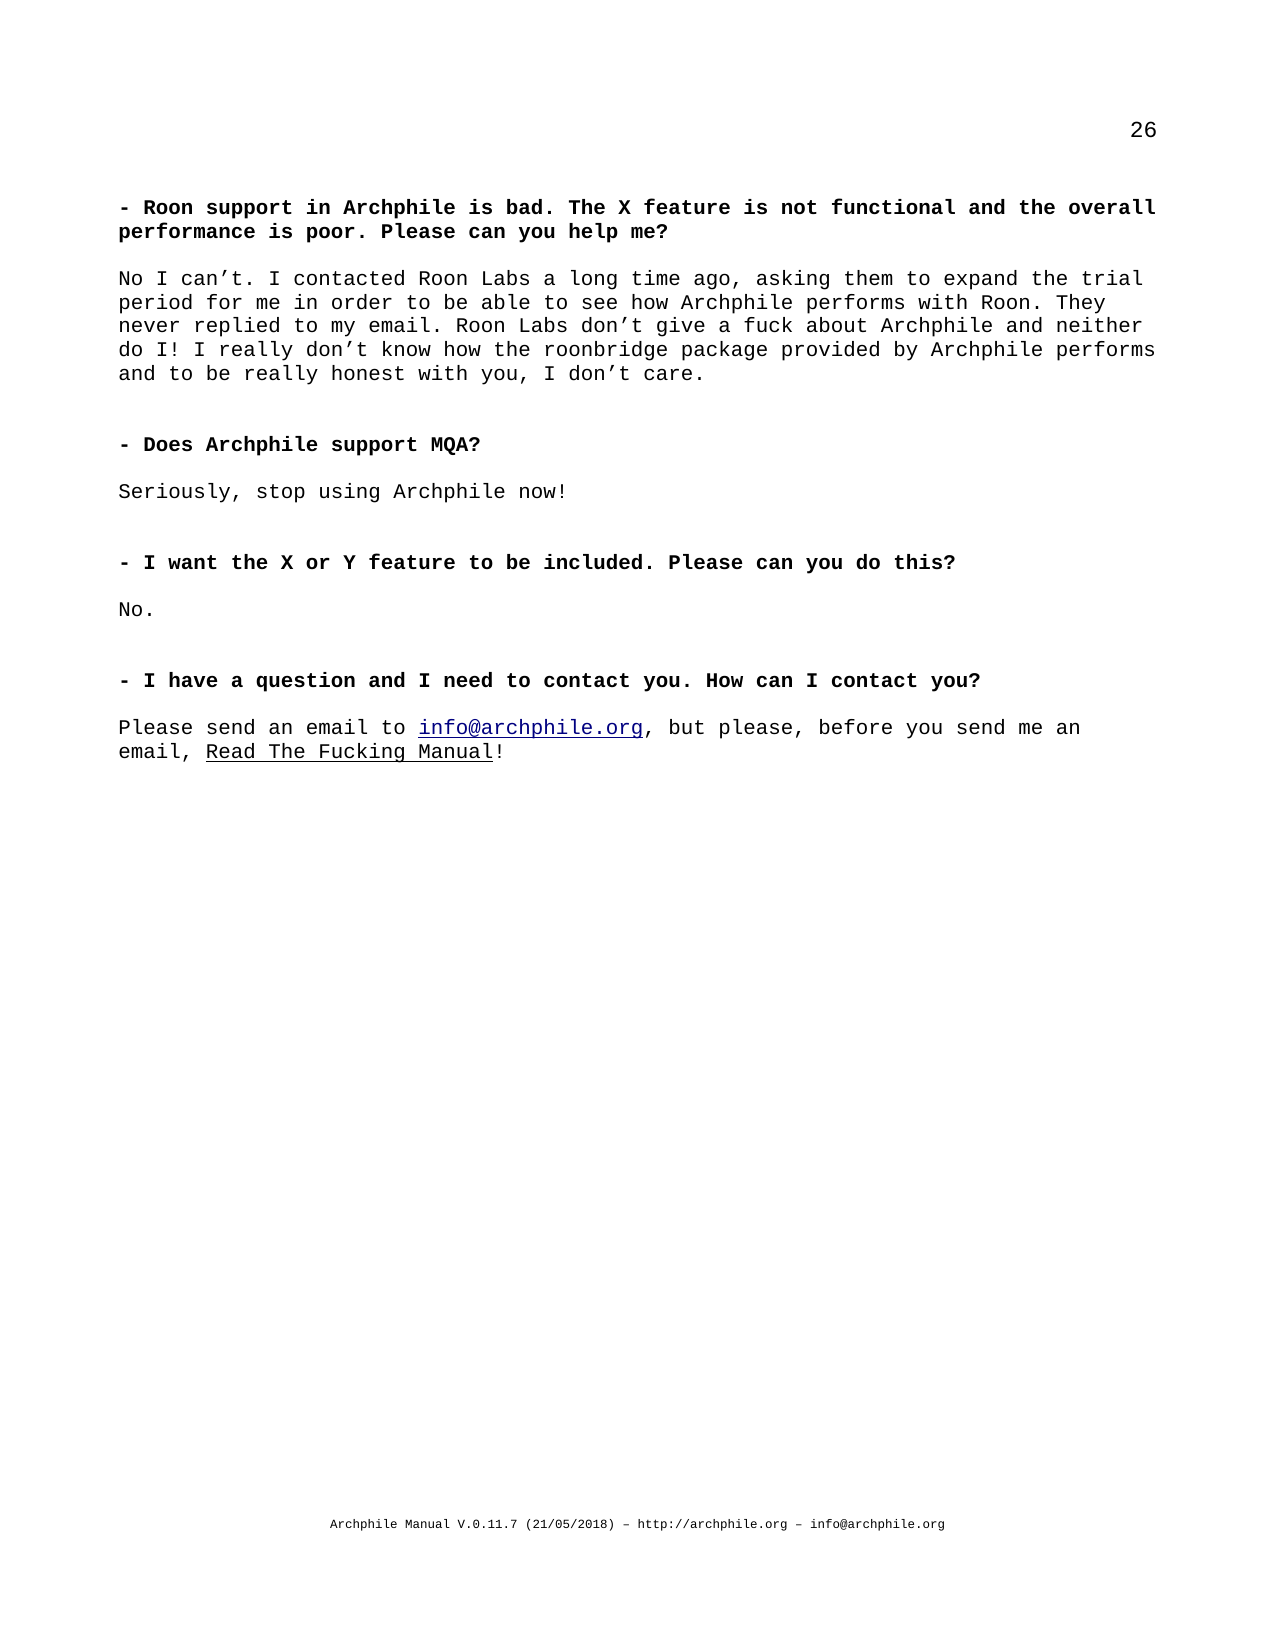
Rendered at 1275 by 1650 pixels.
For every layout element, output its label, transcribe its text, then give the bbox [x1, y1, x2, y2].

text - I have a question and I need to contact you. How can I contact you? [118, 670, 1157, 694]
text - Does Archphile support MQA? [118, 434, 1157, 457]
text No. [118, 599, 1157, 623]
text - I want the X or Y feature to be included. Please can you do this? [118, 552, 1157, 576]
text Seriously, stop using Archphile now! [118, 481, 1157, 504]
text - Roon support in Archphile is bad. The X feature is not functional and the overall performance is poor. Please can you help me? [118, 197, 1157, 244]
text No I can’t. I contacted Roon Labs a long time ago, asking them to expand the trial period for me in order to be able to see how Archphile performs with Roon. They never replied to my email. Roon Labs don’t give a fuck about Archphile and neither do I! I really don’t know how the roonbridge package provided by Archphile performs and to be really honest with you, I don’t care. [118, 268, 1157, 386]
text Please send an email to info@archphile.org, but please, before you send me an email, Read The Fucking Manual! [118, 717, 1157, 765]
